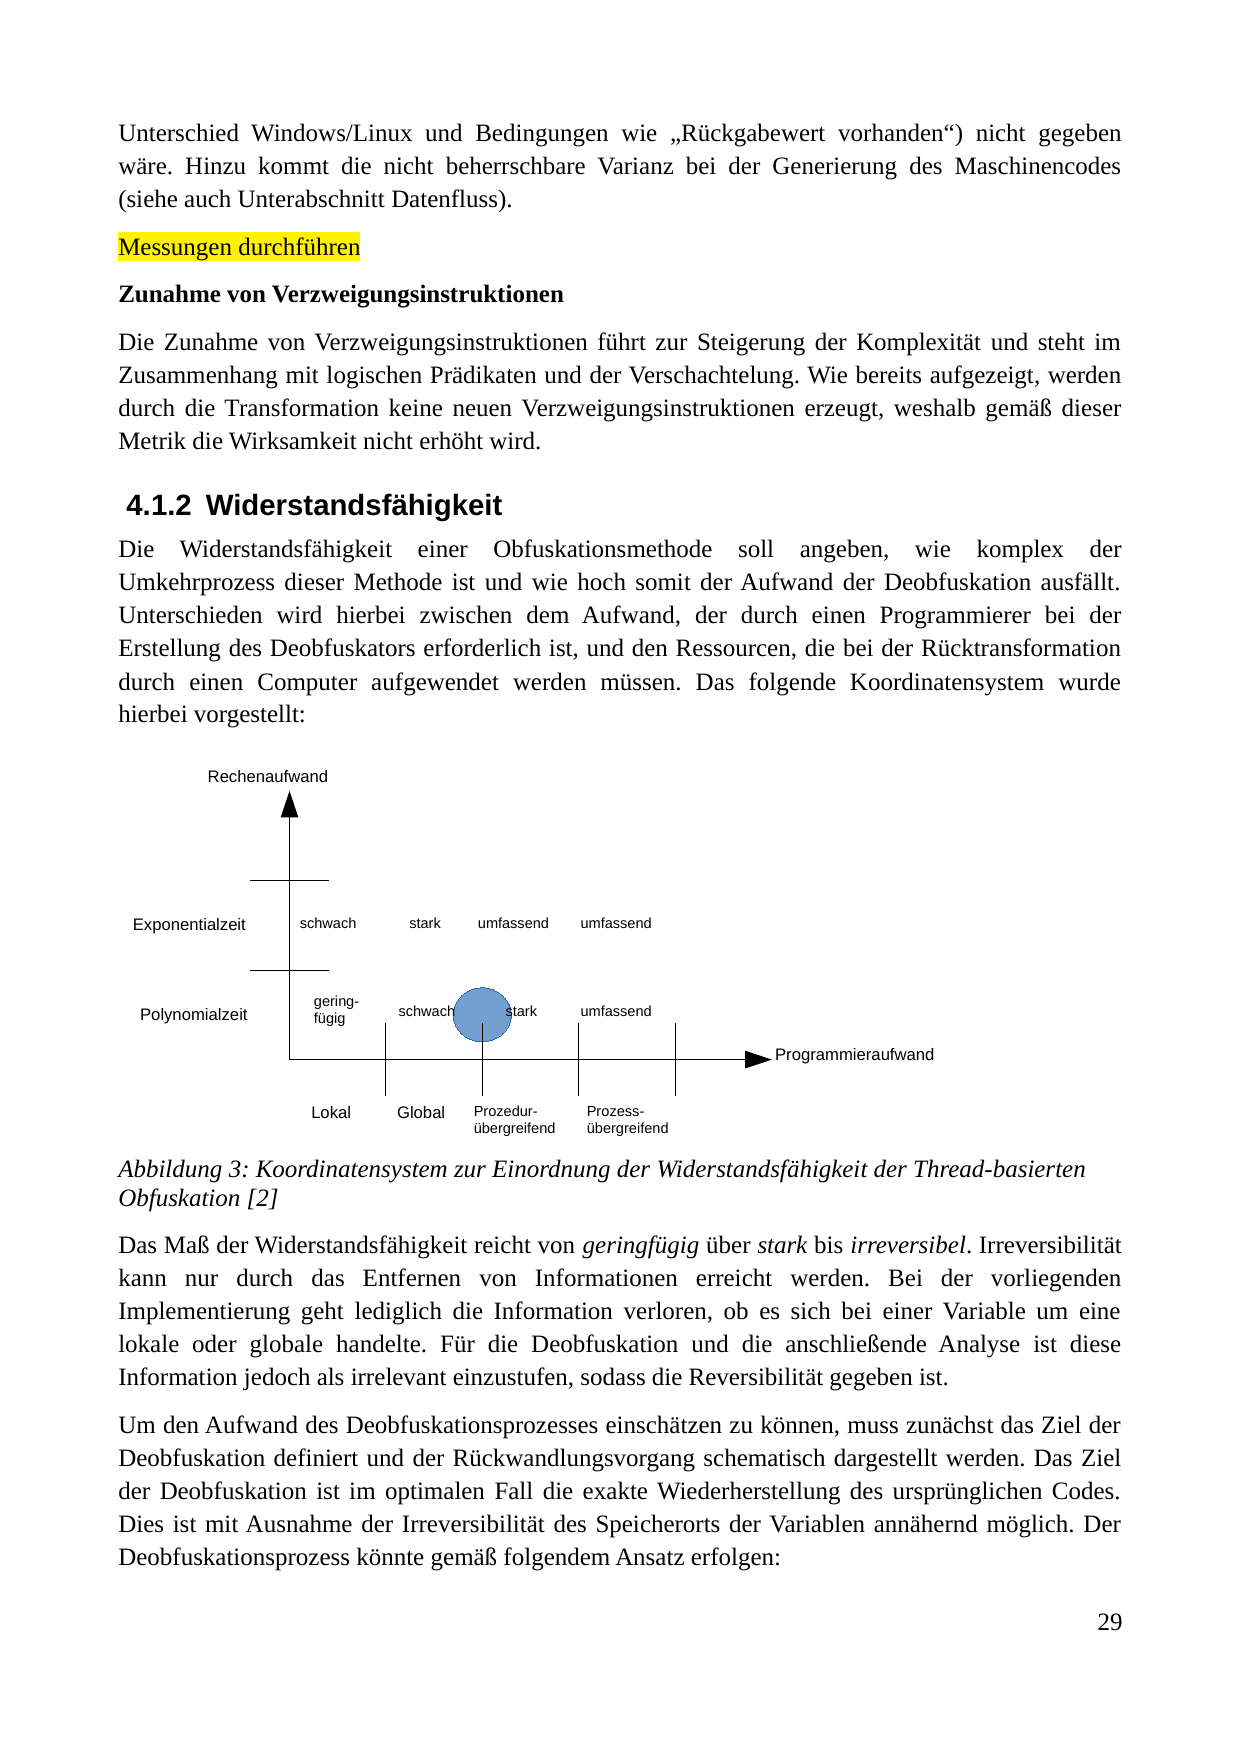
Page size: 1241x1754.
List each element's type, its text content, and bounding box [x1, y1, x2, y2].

text Um den Aufwand des Deobfuskationsprozesses einschätzen zu können, muss zunächst das Ziel der Deobfuskation definiert und der Rückwandlungsvorgang schematisch dargestellt werden. Das Ziel der Deobfuskation ist im optimalen Fall die exakte Wiederherstellung des ursprünglichen Codes. Dies ist mit Ausnahme der Irreversibilität des Speicherorts der Variablen annähernd möglich. Der Deobfuskationsprozess könnte gemäß folgendem Ansatz erfolgen: [118, 1410, 1122, 1571]
text Die Zunahme von Verzweigungsinstruktionen führt zur Steigerung der Komplexität und steht im Zusammenhang mit logischen Prädikaten und der Verschachtelung. Wie bereits aufgezeigt, werden durch die Transformation keine neuen Verzweigungsinstruktionen erzeugt, weshalb gemäß dieser Metrik die Wirksamkeit nicht erhöht wird. [118, 327, 1122, 455]
subtitle Widerstandsfähigkeit [118, 488, 1122, 522]
text Zunahme von Verzweigungsinstruktionen [118, 279, 1122, 308]
text Abbildung 3: Koordinatensystem zur Einordnung der Widerstandsfähigkeit der Thread-basierten Obfuskation [2] [118, 760, 1122, 1211]
text Die Widerstandsfähigkeit einer Obfuskationsmethode soll angeben, wie komplex der Umkehrprozess dieser Methode ist und wie hoch somit der Aufwand der Deobfuskation ausfällt. Unterschieden wird hierbei zwischen dem Aufwand, der durch einen Programmierer bei der Erstellung des Deobfuskators erforderlich ist, und den Ressourcen, die bei der Rücktransformation durch einen Computer aufgewendet werden müssen. Das folgende Koordinatensystem wurde hierbei vorgestellt: [118, 534, 1122, 728]
text Messungen durchführen [118, 232, 1122, 261]
text Unterschied Windows/Linux und Bedingungen wie „Rückgabewert vorhanden“) nicht gegeben wäre. Hinzu kommt die nicht beherrschbare Varianz bei der Generierung des Maschinencodes (siehe auch Unterabschnitt Datenfluss). [118, 118, 1122, 213]
text Das Maß der Widerstandsfähigkeit reicht von geringfügig über stark bis irreversibel. Irreversibilität kann nur durch das Entfernen von Informationen erreicht werden. Bei der vorliegenden Implementierung geht lediglich die Information verloren, ob es sich bei einer Variable um eine lokale oder globale handelte. Für die Deobfuskation und die anschließende Analyse ist diese Information jedoch als irrelevant einzustufen, sodass die Reversibilität gegeben ist. [118, 1230, 1122, 1391]
